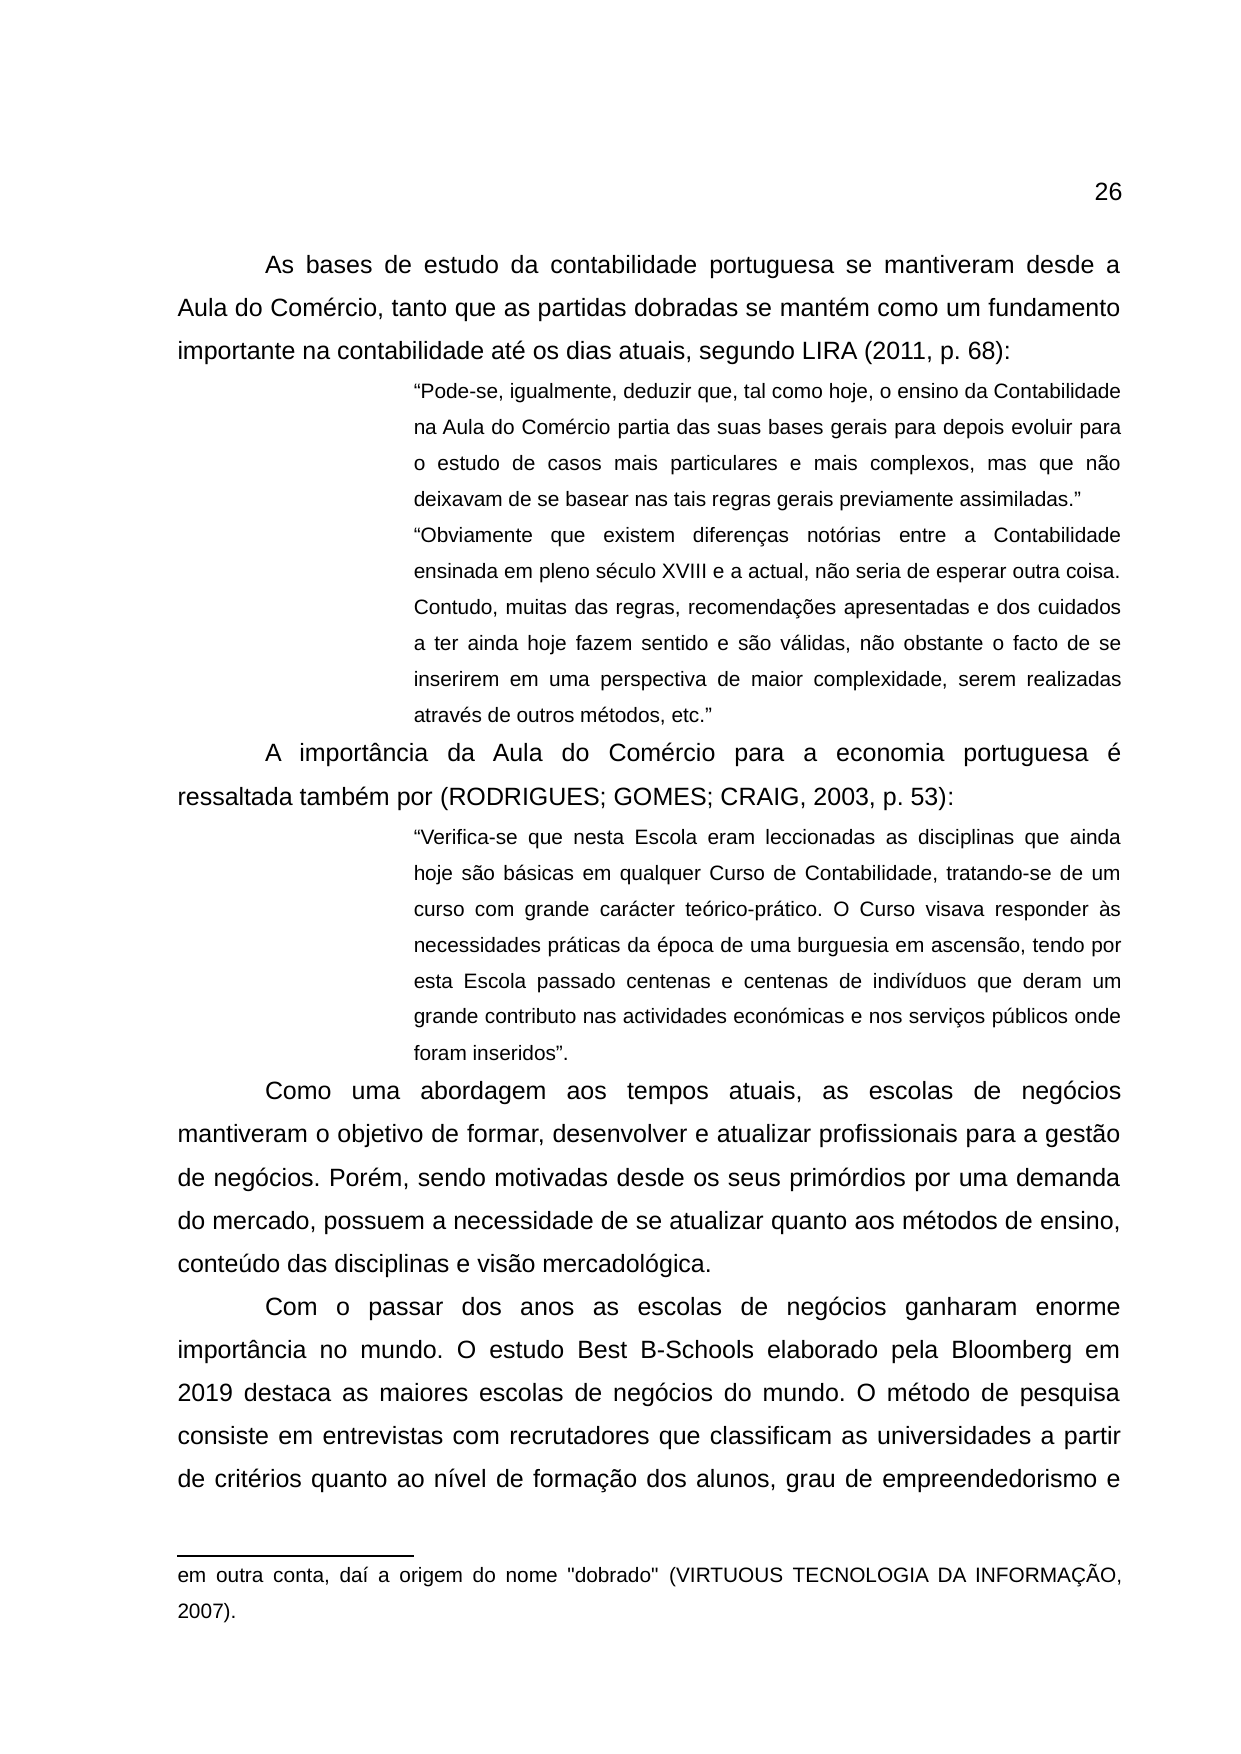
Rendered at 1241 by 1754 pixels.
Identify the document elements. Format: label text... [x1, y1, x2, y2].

text “Obviamente que existem diferenças notórias entre a Contabilidade ensinada em pleno século XVIII e a actual, não seria de esperar outra coisa. Contudo, muitas das regras, recomendações apresentadas e dos cuidados a ter ainda hoje fazem sentido e são válidas, não obstante o facto de se inserirem em uma perspectiva de maior complexidade, serem realizadas através de outros métodos, etc.” [413, 523, 1122, 726]
text A importância da Aula do Comércio para a economia portuguesa é ressaltada também por (RODRIGUES; GOMES; CRAIG, 2003, p. 53): [177, 738, 1122, 810]
text Com o passar dos anos as escolas de negócios ganharam enorme importância no mundo. O estudo Best B-Schools elaborado pela Bloomberg em 2019 destaca as maiores escolas de negócios do mundo. O método de pesquisa consiste em entrevistas com recrutadores que classificam as universidades a partir de critérios quanto ao nível de formação dos alunos, grau de empreendedorismo e [177, 1292, 1122, 1493]
text “Pode-se, igualmente, deduzir que, tal como hoje, o ensino da Contabilidade na Aula do Comércio partia das suas bases gerais para depois evoluir para o estudo de casos mais particulares e mais complexos, mas que não deixavam de se basear nas tais regras gerais previamente assimiladas.” [413, 379, 1122, 511]
text As bases de estudo da contabilidade portuguesa se mantiveram desde a Aula do Comércio, tanto que as partidas dobradas se mantém como um fundamento importante na contabilidade até os dias atuais, segundo LIRA (2011, p. 68): [177, 250, 1122, 365]
text “Verifica-se que nesta Escola eram leccionadas as disciplinas que ainda hoje são básicas em qualquer Curso de Contabilidade, tratando-se de um curso com grande carácter teórico-prático. O Curso visava responder às necessidades práticas da época de uma burguesia em ascensão, tendo por esta Escola passado centenas e centenas de indivíduos que deram um grande contributo nas actividades económicas e nos serviços públicos onde foram inseridos”. [413, 825, 1122, 1064]
list em outra conta, daí a origem do nome "dobrado" (VIRTUOUS TECNOLOGIA DA INFORMAÇÃO, 2007). [177, 1562, 1122, 1622]
text Como uma abordagem aos tempos atuais, as escolas de negócios mantiveram o objetivo de formar, desenvolver e atualizar profissionais para a gestão de negócios. Porém, sendo motivadas desde os seus primórdios por uma demanda do mercado, possuem a necessidade de se atualizar quanto aos métodos de ensino, conteúdo das disciplinas e visão mercadológica. [177, 1076, 1122, 1277]
